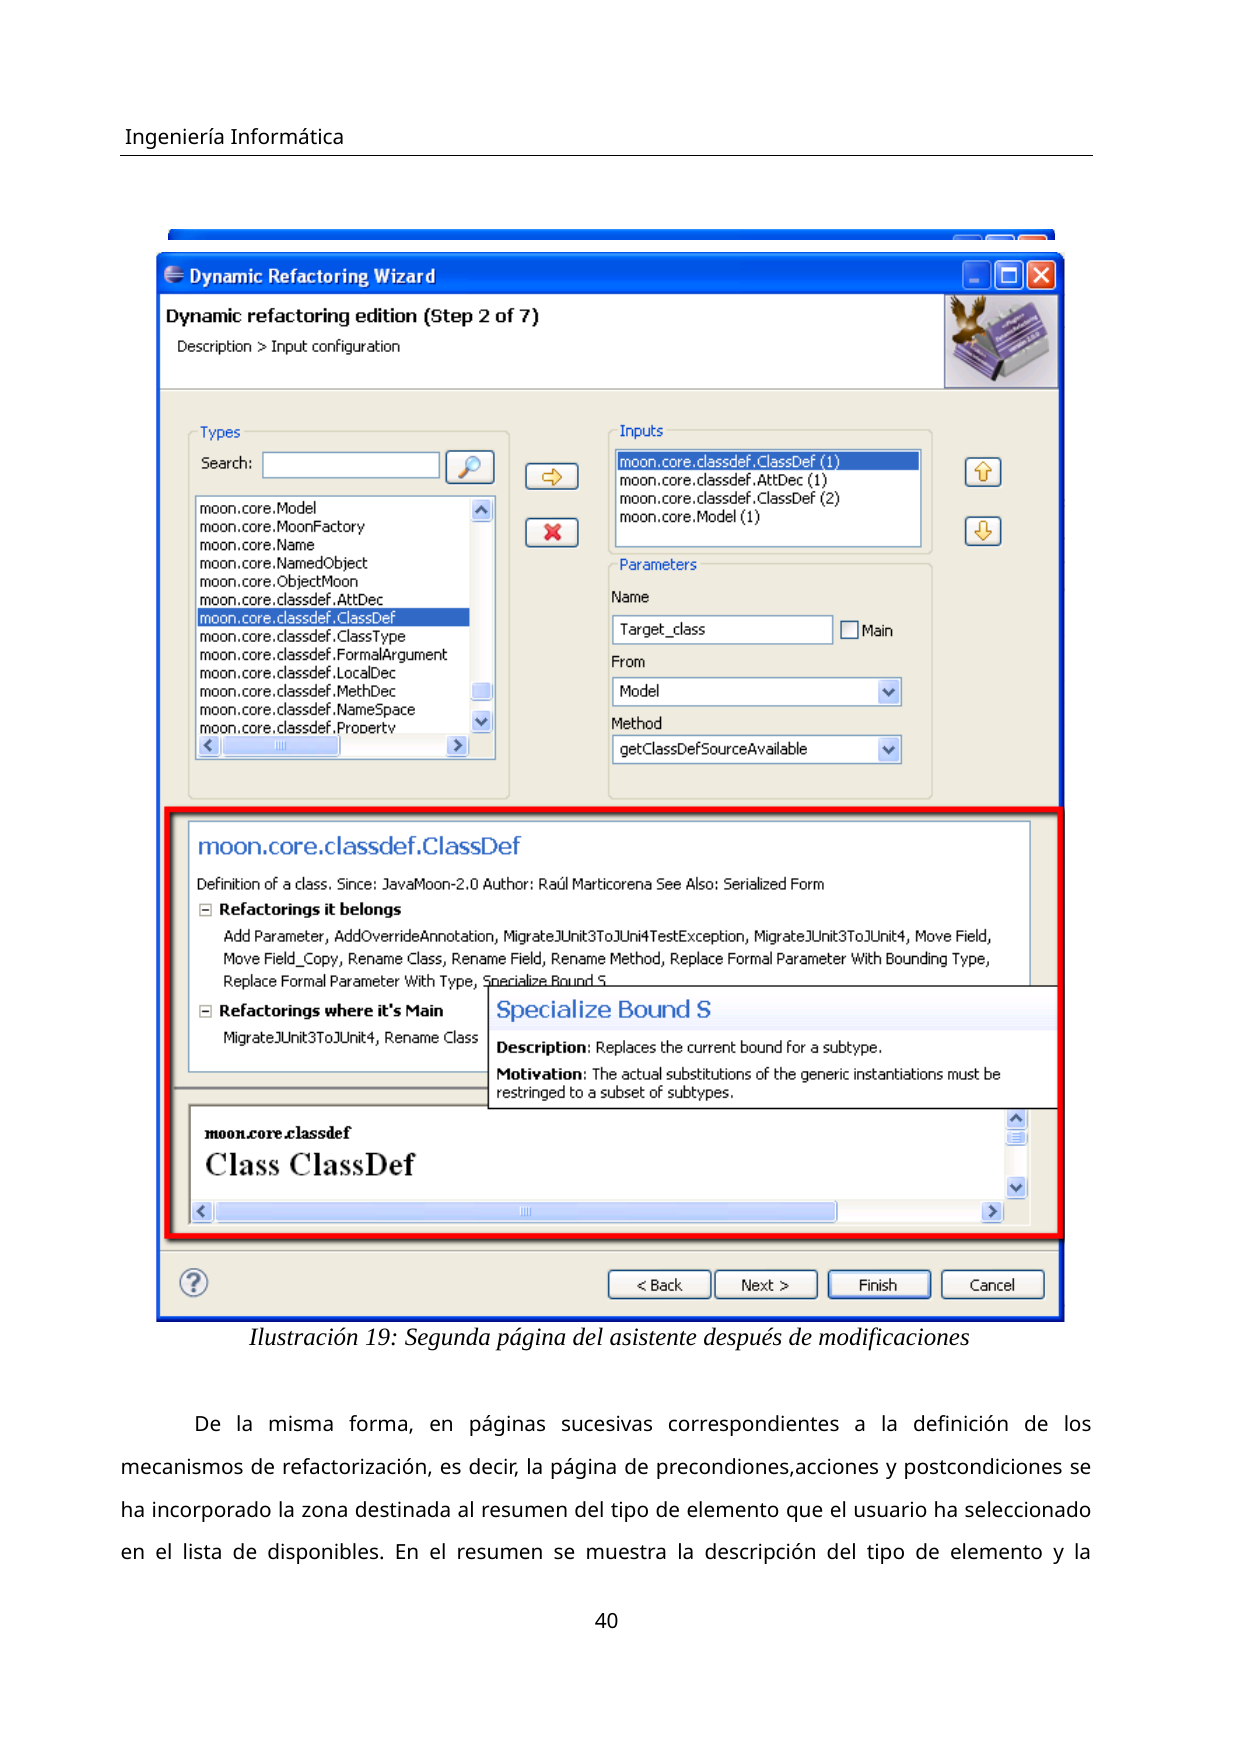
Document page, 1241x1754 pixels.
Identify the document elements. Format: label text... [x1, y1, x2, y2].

text De la misma forma, en páginas sucesivas correspondientes a la definición de los mecanismos de refactorización, es decir, la página de precondiones,acciones y postcondiciones se ha incorporado la zona destinada al resumen del tipo de elemento que el usuario ha seleccionado en el lista de disponibles. En el resumen se muestra la descripción del tipo de elemento y la [120, 1409, 1093, 1566]
text Ilustración 19: Segunda página del asistente después de modificaciones [156, 1322, 1065, 1350]
picture [156, 252, 1065, 1322]
picture [168, 229, 1055, 240]
